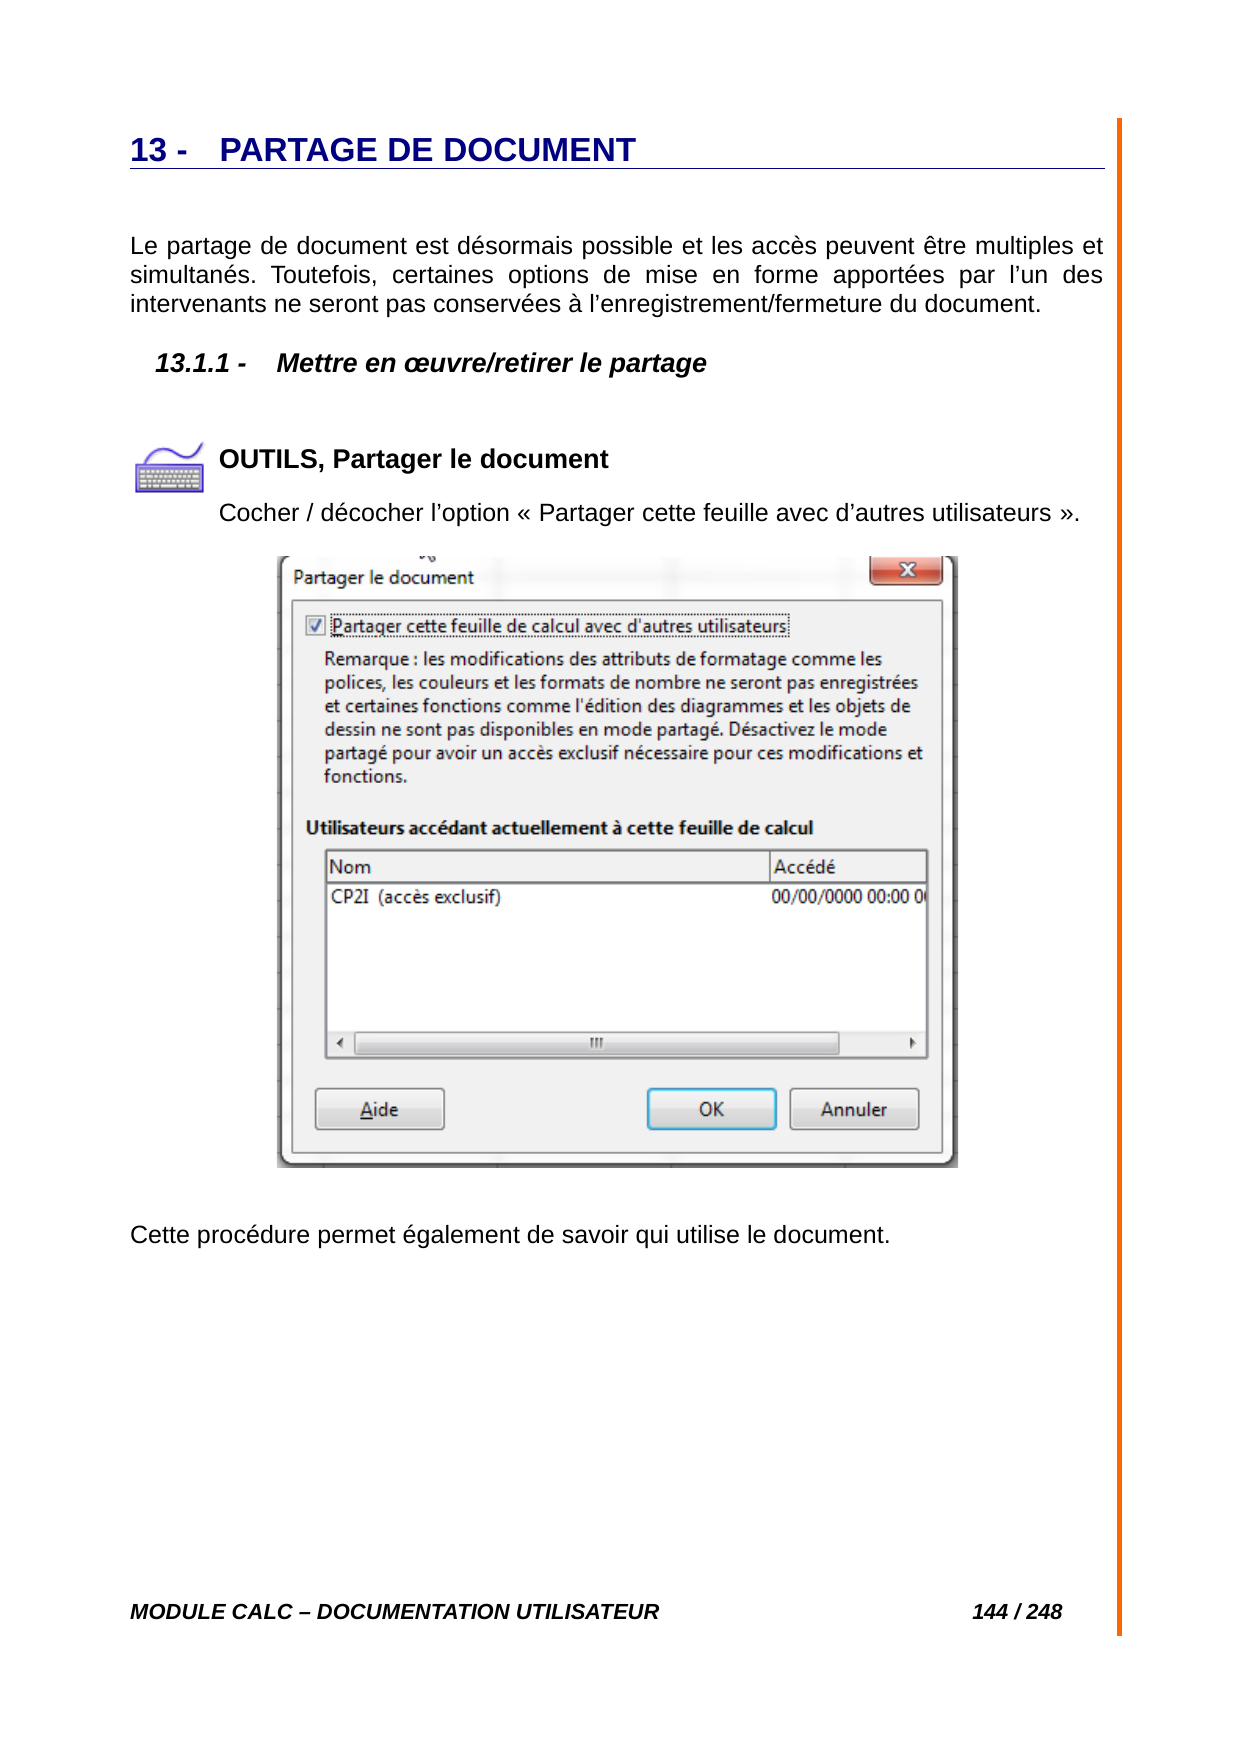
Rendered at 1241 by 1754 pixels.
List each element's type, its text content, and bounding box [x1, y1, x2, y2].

text Cette procédure permet également de savoir qui utilise le document. [130, 1220, 1105, 1249]
text OUTILS, Partager le document [207, 443, 1105, 474]
picture [131, 431, 207, 507]
picture [276, 556, 959, 1168]
subtitle Mettre en œuvre/retirer le partage [155, 347, 1105, 378]
subtitle Partage de document [130, 130, 1105, 168]
text Le partage de document est désormais possible et les accès peuvent être multiples et simultanés. Toutefois, certaines options de mise en forme apportées par l’un des intervenants ne seront pas conservées à l’enregistrement/fermeture du document. [130, 231, 1105, 318]
text Cocher / décocher l’option « Partager cette feuille avec d’autres utilisateurs ». [130, 498, 1105, 527]
